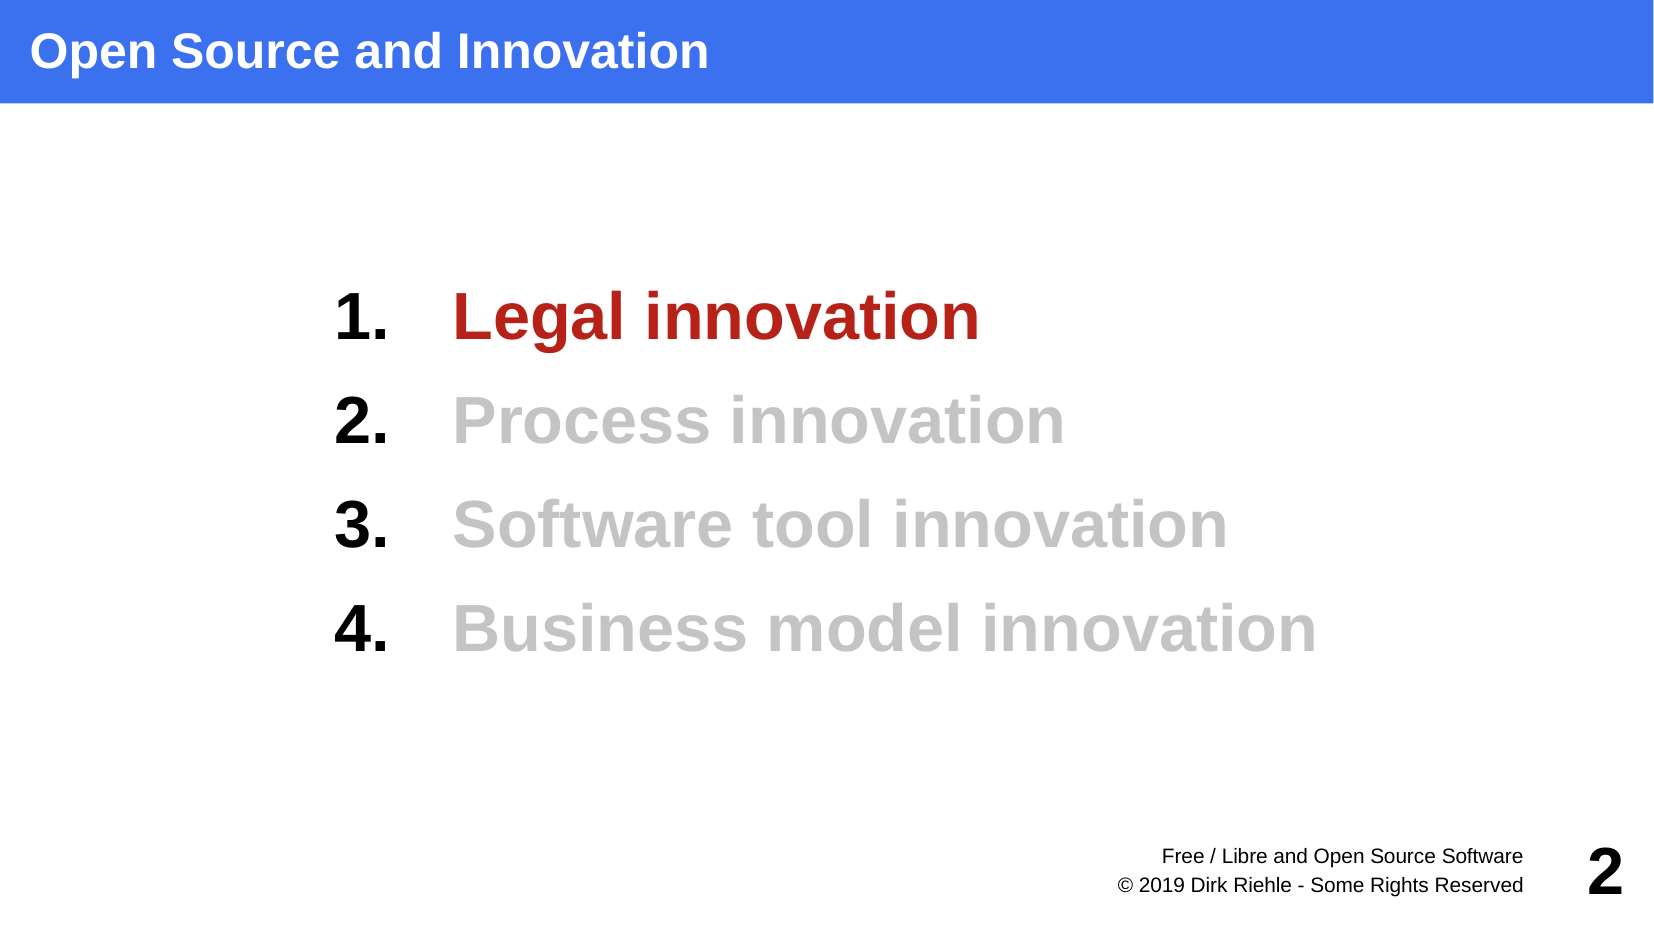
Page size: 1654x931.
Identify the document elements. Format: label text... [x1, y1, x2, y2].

title Open Source and Innovation [0, 0, 1654, 104]
subtitle Legal innovation Process innovation Software tool innovation Business model innovation [29, 132, 1625, 813]
